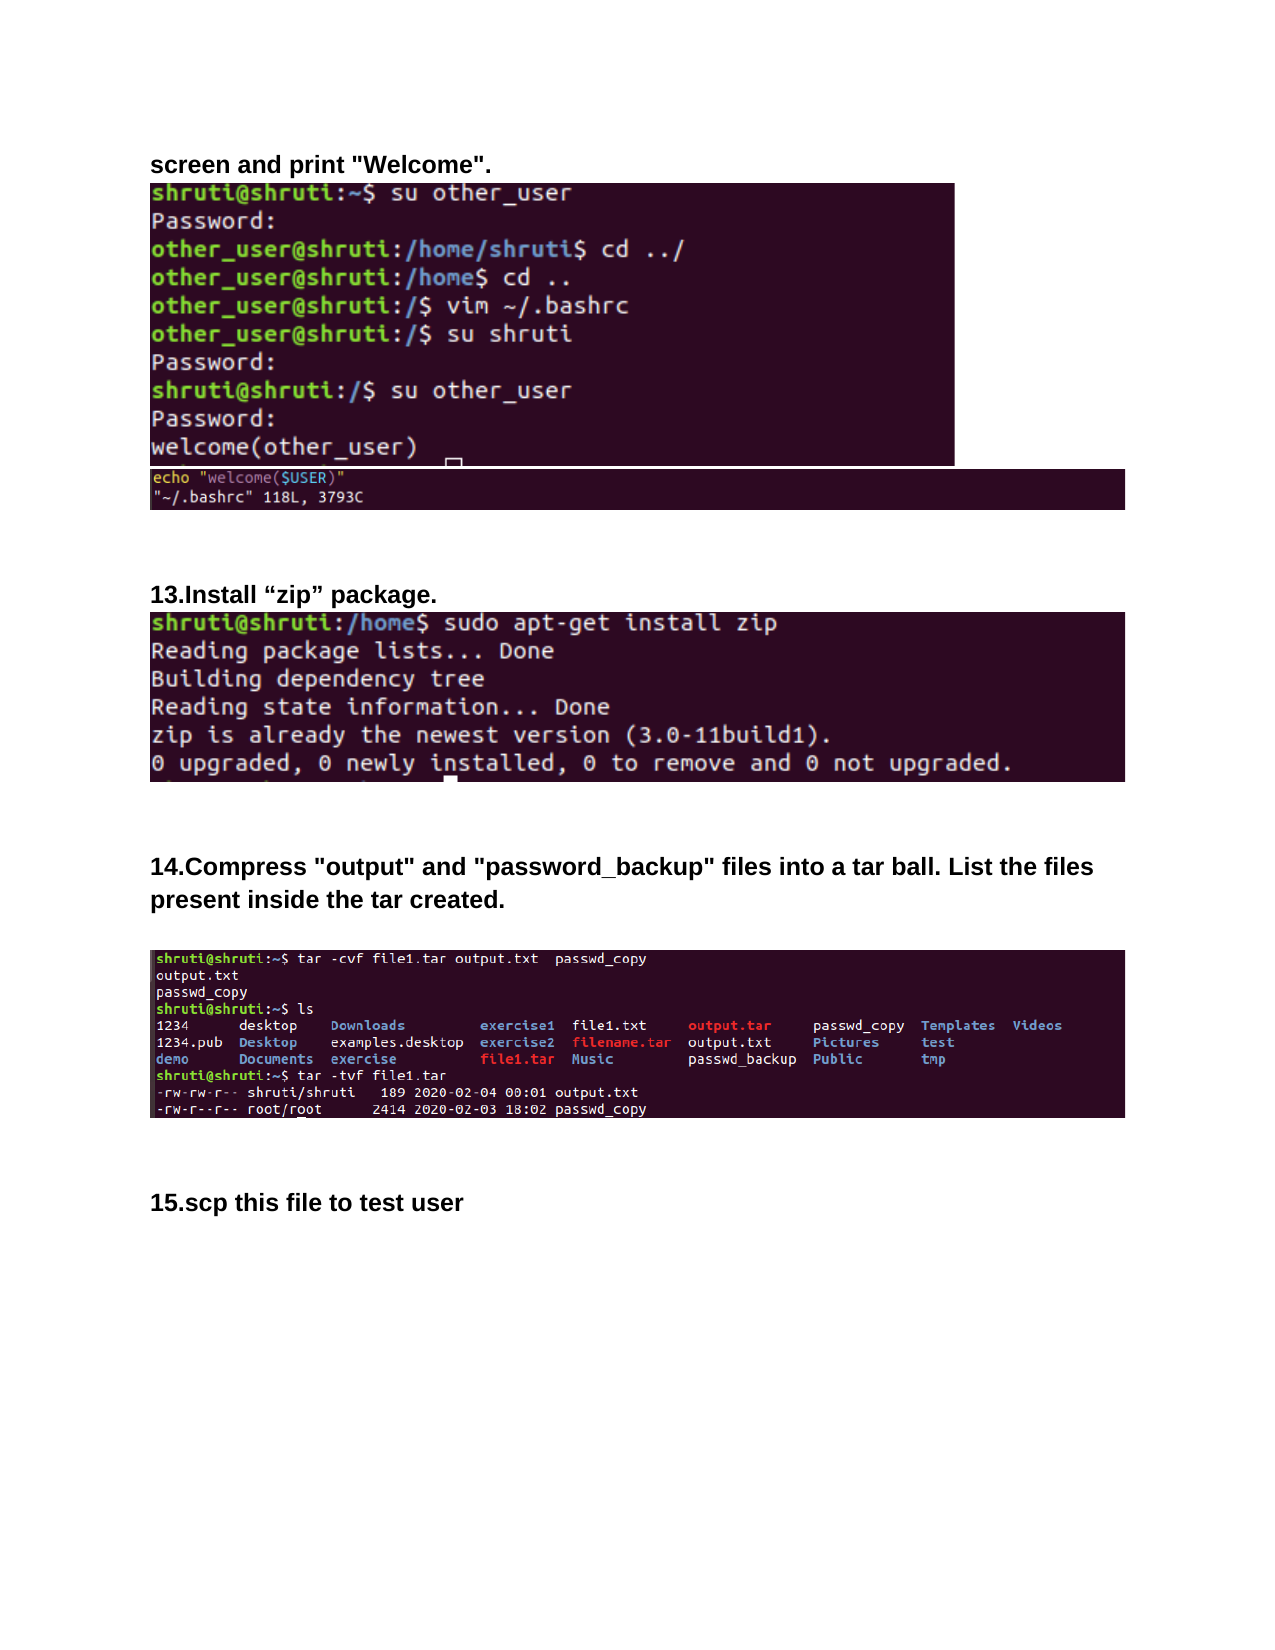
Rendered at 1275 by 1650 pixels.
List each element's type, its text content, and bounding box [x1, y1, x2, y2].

text 15.scp this file to test user [150, 1155, 1125, 1216]
picture [150, 950, 1125, 1118]
picture [150, 612, 1125, 782]
picture [150, 469, 1125, 510]
text screen and print "Welcome". [150, 150, 1125, 179]
picture [150, 183, 955, 466]
text 14.Compress "output" and "password_backup" files into a tar ball. List the files present inside the tar created. [150, 819, 1125, 913]
text 13.Install “zip” package. [150, 547, 1125, 608]
